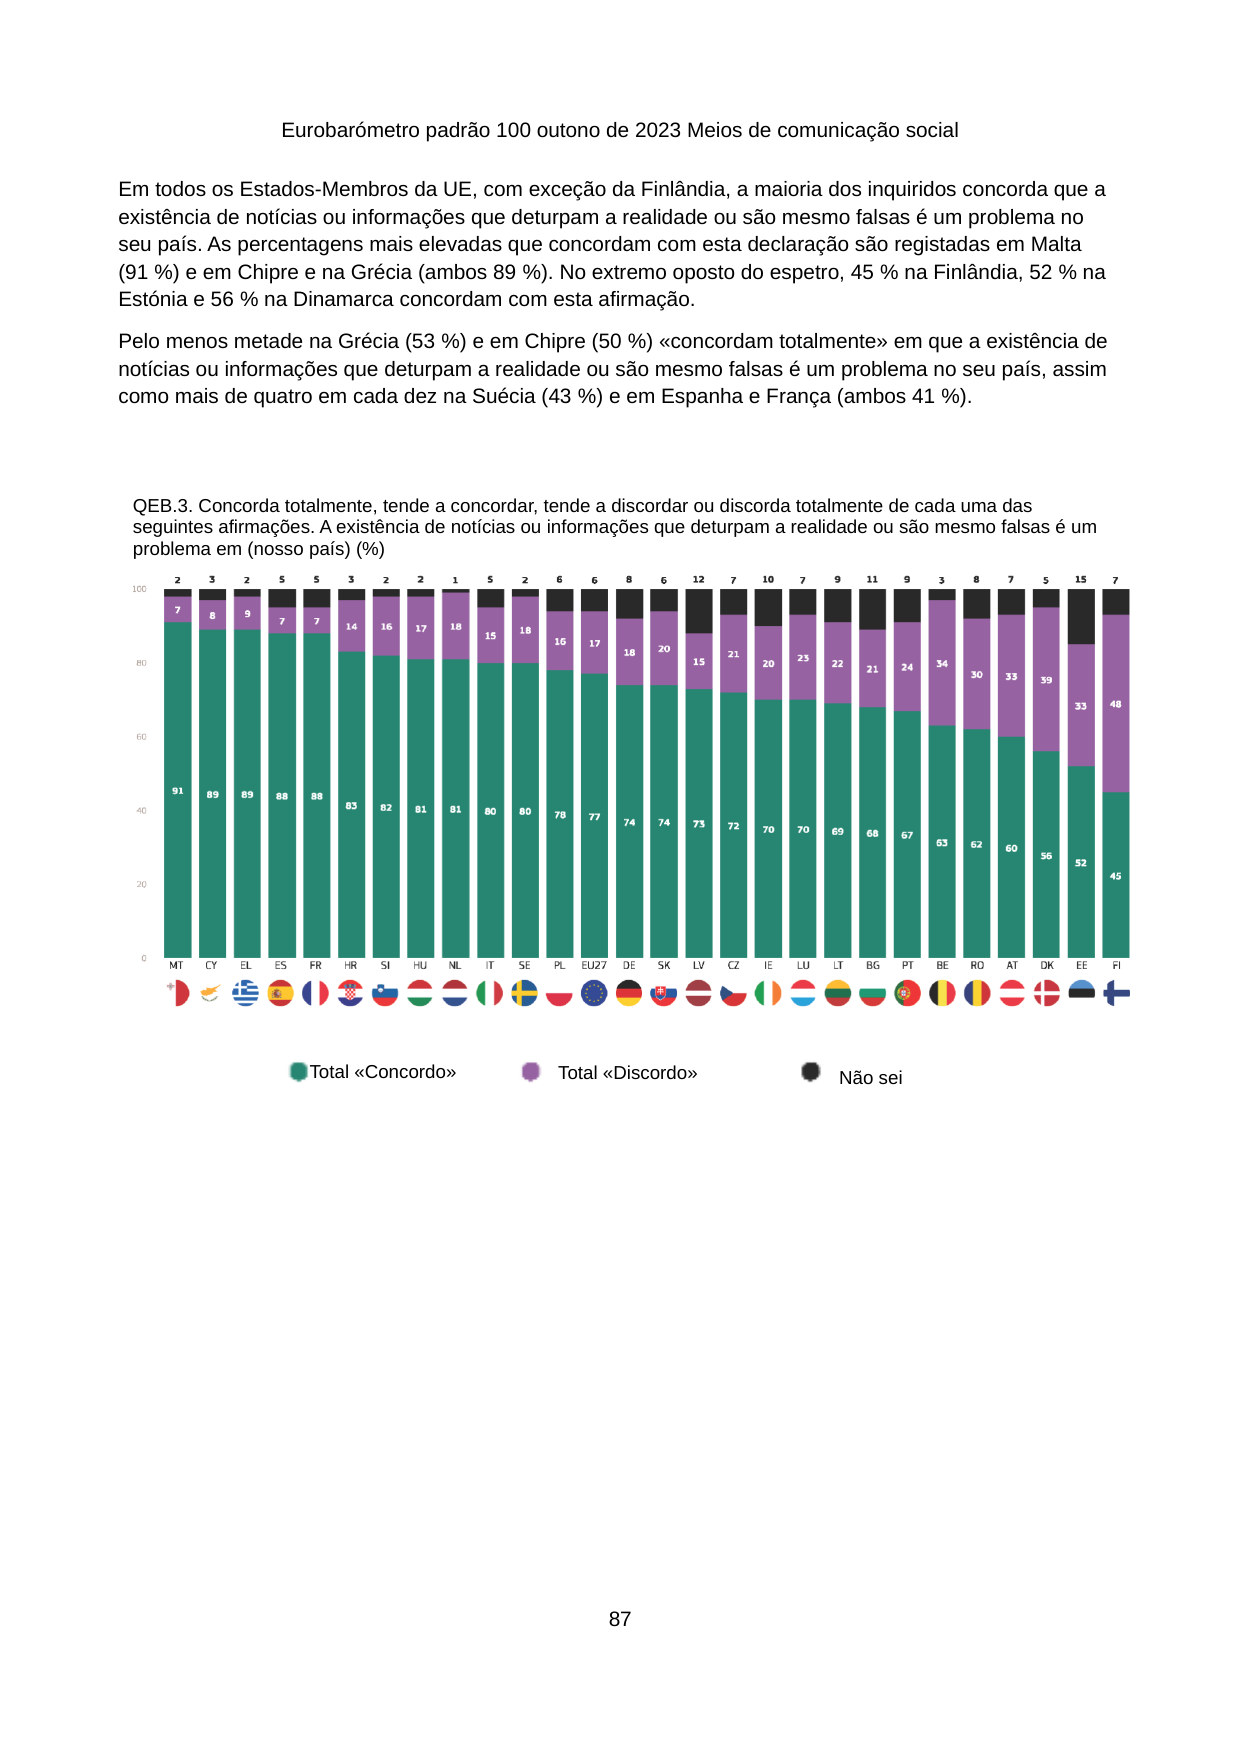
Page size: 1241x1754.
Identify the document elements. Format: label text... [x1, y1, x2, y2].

picture [256, 1042, 1040, 1114]
picture [125, 569, 1141, 1012]
text Em todos os Estados-Membros da UE, com exceção da Finlândia, a maioria dos inquiridos concorda que a existência de notícias ou informações que deturpam a realidade ou são mesmo falsas é um problema no seu país. As percentagens mais elevadas que concordam com esta declaração são registadas em Malta (91 %) e em Chipre e na Grécia (ambos 89 %). No extremo oposto do espetro, 45 % na Finlândia, 52 % na Estónia e 56 % na Dinamarca concordam com esta afirmação. [118, 177, 1122, 311]
text Pelo menos metade na Grécia (53 %) e em Chipre (50 %) «concordam totalmente» em que a existência de notícias ou informações que deturpam a realidade ou são mesmo falsas é um problema no seu país, assim como mais de quatro em cada dez na Suécia (43 %) e em Espanha e França (ambos 41 %). [118, 329, 1122, 408]
